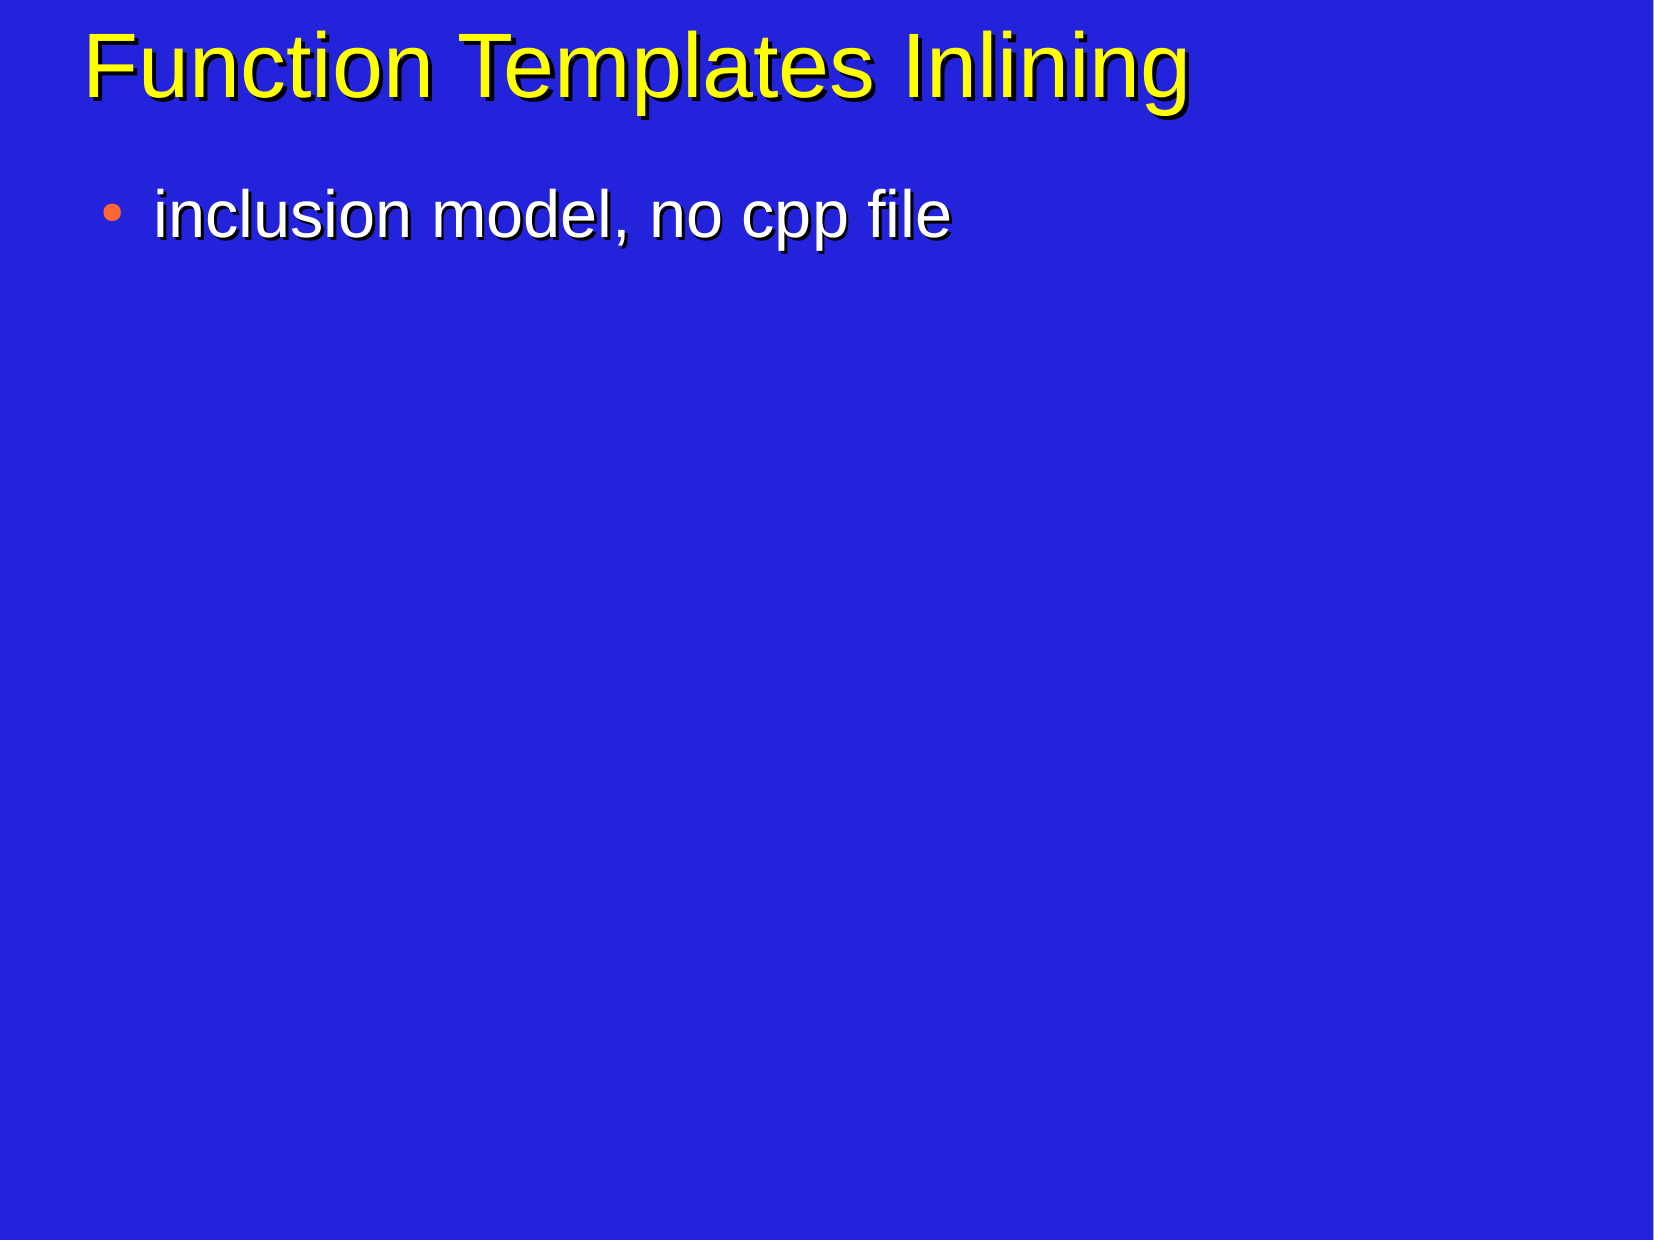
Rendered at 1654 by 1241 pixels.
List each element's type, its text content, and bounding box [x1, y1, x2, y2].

title Function Templates Inlining [82, 2, 1571, 130]
list inclusion model, no cpp file [82, 177, 1571, 1182]
